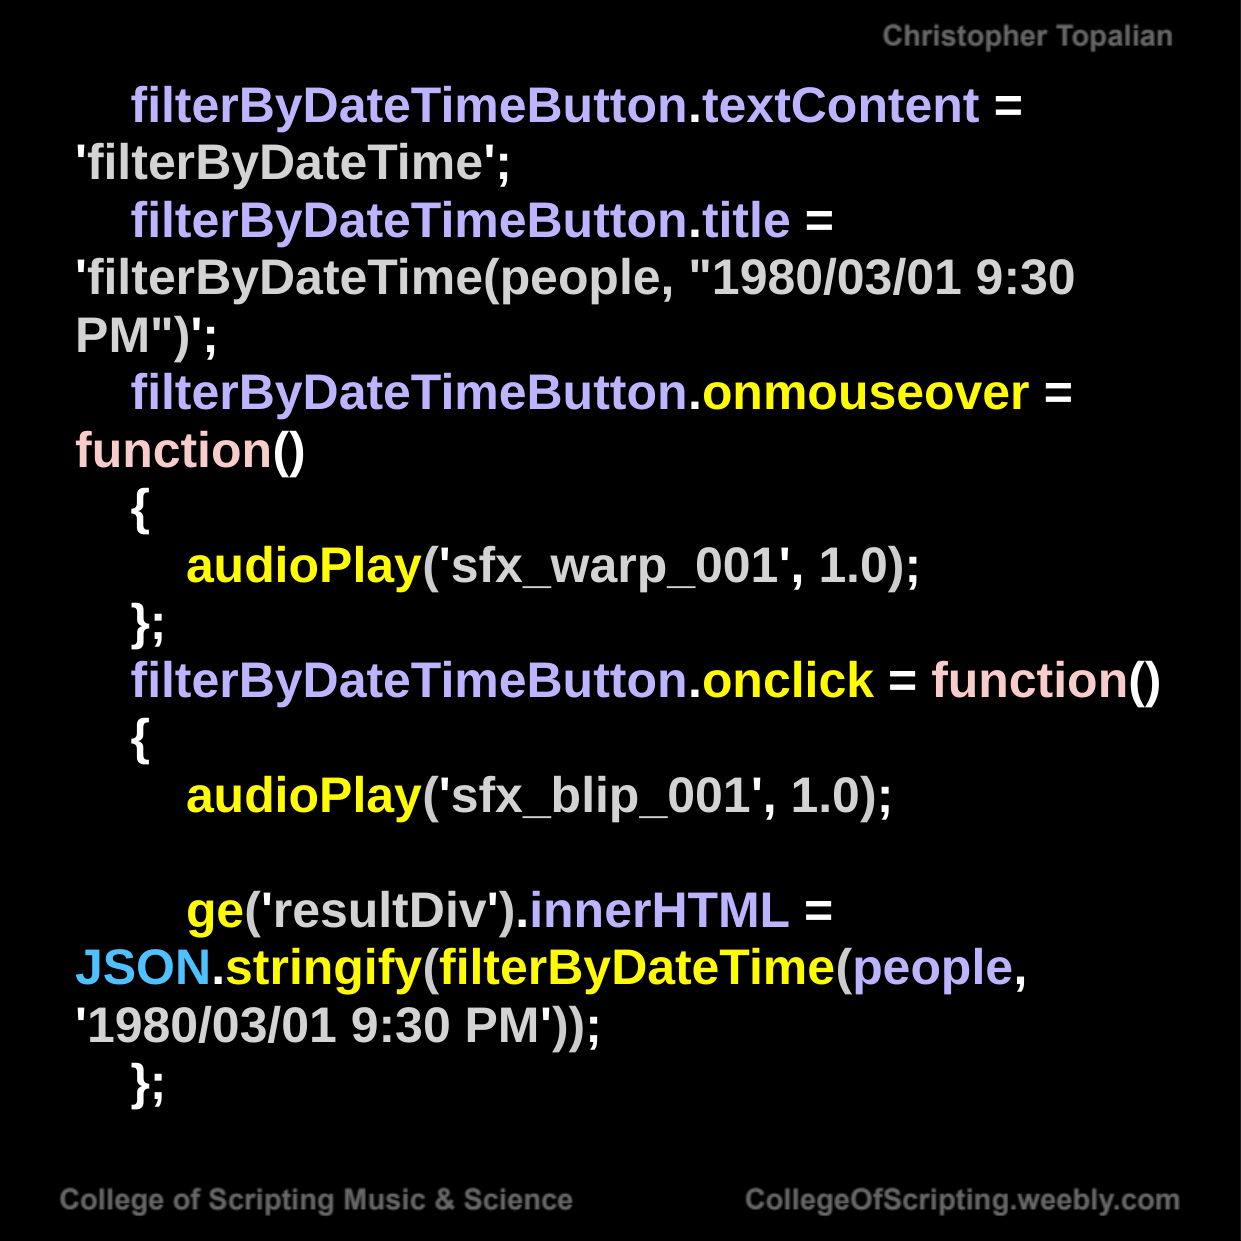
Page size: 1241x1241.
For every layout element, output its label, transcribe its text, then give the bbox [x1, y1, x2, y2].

text ge('resultDiv').innerHTML = JSON.stringify(filterByDateTime(people, '1980/03/01 9:30 PM')); [75, 880, 1166, 1052]
text audioPlay('sfx_blip_001', 1.0); [75, 765, 1166, 822]
text }; [75, 592, 1166, 650]
text filterByDateTimeButton.onmouseover = function() [75, 362, 1166, 477]
text filterByDateTimeButton.textContent = 'filterByDateTime'; [75, 75, 1166, 190]
text { [75, 477, 1166, 535]
text filterByDateTimeButton.onclick = function() [75, 650, 1166, 707]
text }; [75, 1052, 1166, 1110]
text filterByDateTimeButton.title = 'filterByDateTime(people, "1980/03/01 9:30 PM")'; [75, 190, 1166, 362]
text { [75, 707, 1166, 765]
text audioPlay('sfx_warp_001', 1.0); [75, 535, 1166, 592]
